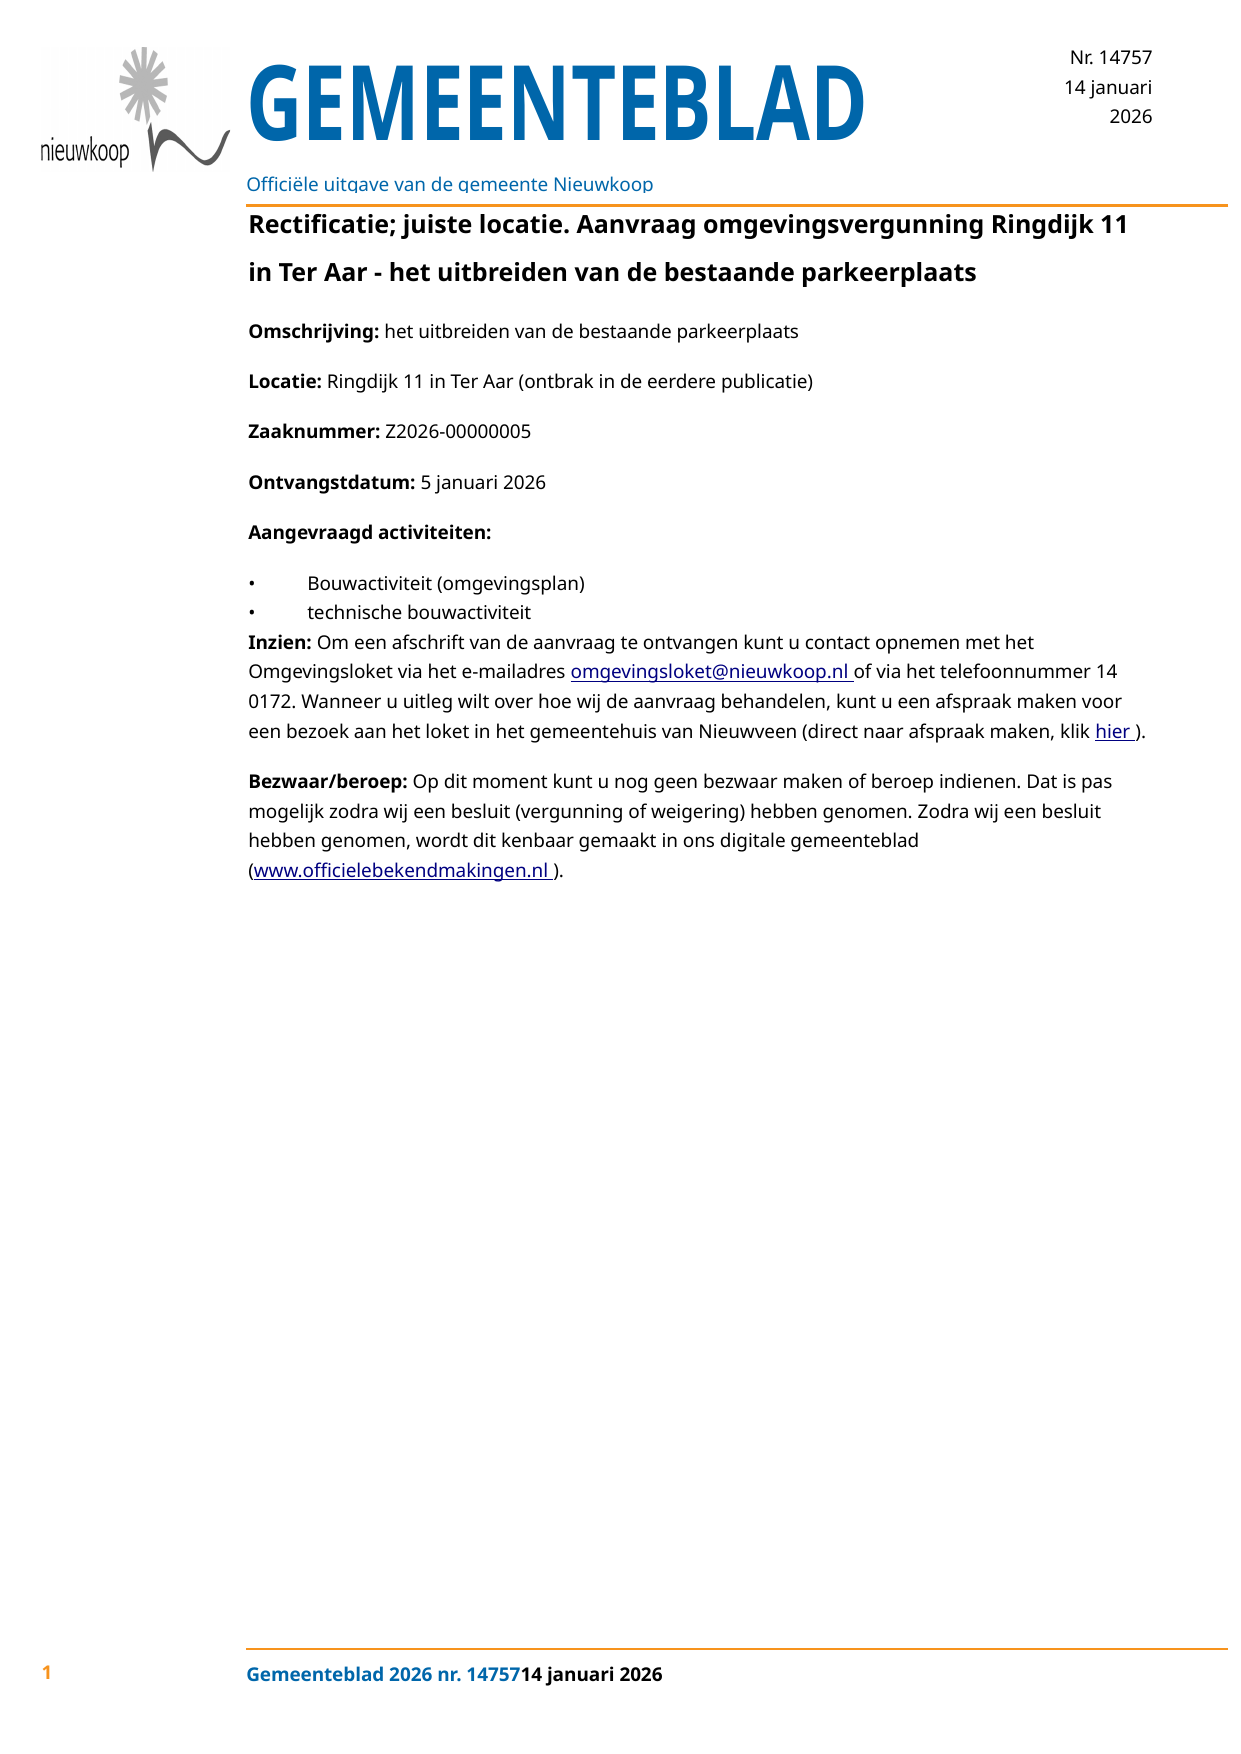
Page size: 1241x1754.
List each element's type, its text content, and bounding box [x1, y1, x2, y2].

text Bezwaar/beroep: Op dit moment kunt u nog geen bezwaar maken of beroep indienen. Dat is pas mogelijk zodra wij een besluit (vergunning of weigering) hebben genomen. Zodra wij een besluit hebben genomen, wordt dit kenbaar gemaakt in ons digitale gemeenteblad (www.officielebekendmakingen.nl ). [248, 768, 1152, 883]
text Inzien: Om een afschrift van de aanvraag te ontvangen kunt u contact opnemen met het Omgevingsloket via het e-mailadres omgevingsloket@nieuwkoop.nl of via het telefoonnummer 14 0172. Wanneer u uitleg wilt over hoe wij de aanvraag behandelen, kunt u een afspraak maken voor een bezoek aan het loket in het gemeentehuis van Nieuwveen (direct naar afspraak maken, klik hier ). [248, 629, 1152, 744]
text Omschrijving: het uitbreiden van de bestaande parkeerplaats [248, 318, 1152, 344]
list Bouwactiviteit (omgevingsplan) [248, 570, 1152, 596]
text Locatie: Ringdijk 11 in Ter Aar (ontbrak in de eerdere publicatie) [248, 368, 1152, 394]
text Aangevraagd activiteiten: [248, 519, 1152, 545]
picture [41, 47, 231, 172]
text Zaaknummer: Z2026-00000005 [248, 419, 1152, 444]
text Rectificatie; juiste locatie. Aanvraag omgevingsvergunning Ringdijk 11 in Ter Aar - het uitbreiden van de bestaande parkeerplaats [248, 207, 1152, 288]
text Ontvangstdatum: 5 januari 2026 [248, 469, 1152, 495]
list technische bouwactiviteit [248, 599, 1152, 625]
